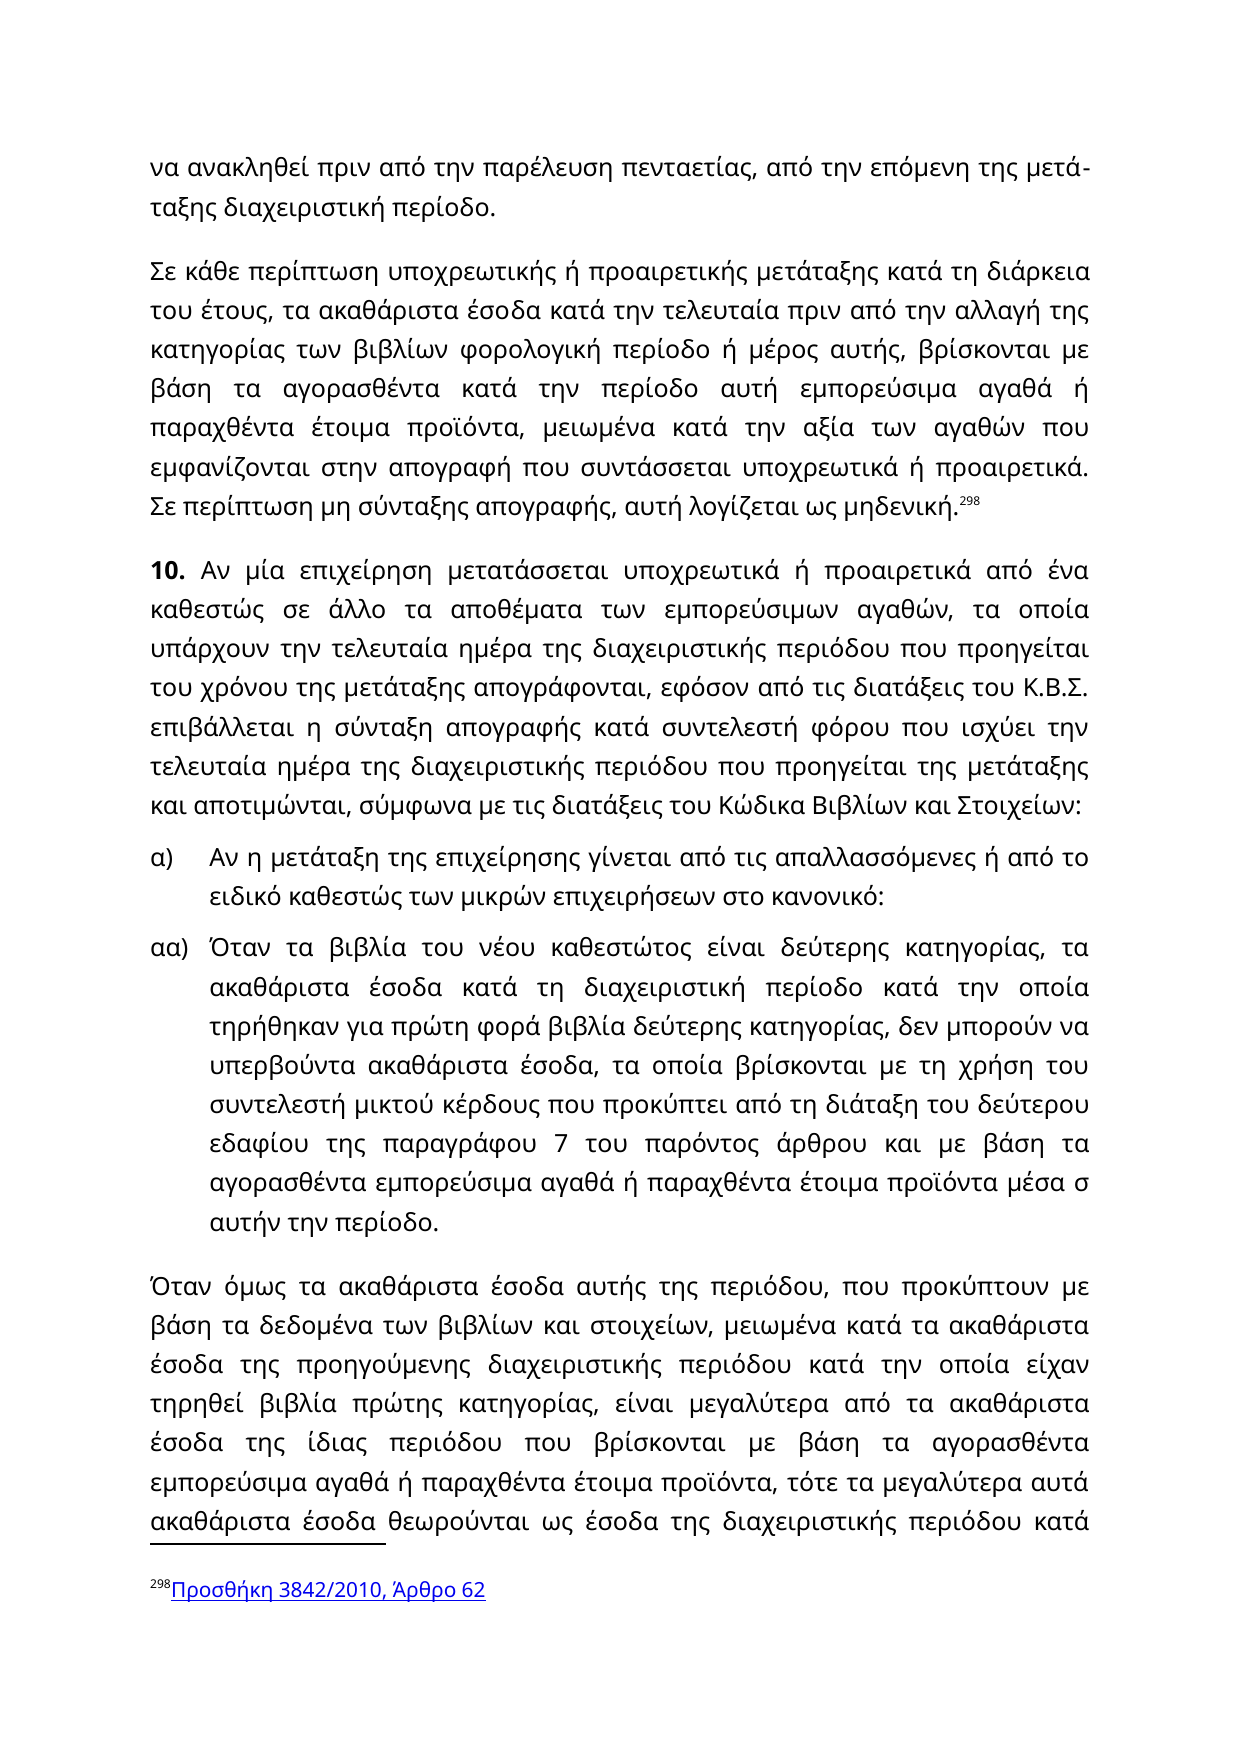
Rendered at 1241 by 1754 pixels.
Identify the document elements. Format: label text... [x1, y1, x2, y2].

text Προσθήκη 3842/2010, Άρθρο 62 [150, 1576, 1090, 1604]
text Όταν όμως τα ακαθάριστα έσοδα αυτής της περιόδου, που προκύπτουν με βάση τα δεδομένα των βιβλίων και στοιχείων, μειωμένα κατά τα ακαθάριστα έσοδα της προηγούμενης διαχειριστικής περιόδου κατά την οποία είχαν τηρηθεί βιβλία πρώτης κατηγορίας, είναι μεγαλύτερα από τα ακαθάριστα έσοδα της ίδιας περιόδου που βρίσκονται με βάση τα αγορασθέντα εμπορεύσιμα αγαθά ή παραχθέντα έτοιμα προϊόντα, τότε τα μεγαλύτερα αυτά ακαθάριστα έσοδα θεωρούνται ως έσοδα της διαχειριστικής περιόδου κατά [150, 1268, 1090, 1537]
list αα) Όταν τα βιβλία του νέου καθεστώτος είναι δεύτερης κατηγορίας, τα ακαθάριστα έσοδα κατά τη διαχειριστική περίοδο κατά την οποία τηρήθηκαν για πρώτη φορά βιβλία δεύτερης κατηγορίας, δεν μπορούν να υπερβούντα ακαθάριστα έσοδα, τα οποία βρίσκονται με τη χρήση του συντελεστή μικτού κέρδους που προκύπτει από τη διάταξη του δεύτερου εδαφίου της παραγράφου 7 του παρόντος άρθρου και με βάση τα αγορασθέντα εμπορεύσιμα αγαθά ή παραχθέντα έτοιμα προϊόντα μέσα σ αυτήν την περίοδο. [150, 930, 1090, 1238]
text Σε κάθε περίπτωση υποχρεωτικής ή προαιρετικής με­τάταξης κατά τη διάρκεια του έτους, τα ακαθάριστα έσο­δα κατά την τελευταία πριν από την αλλαγή της κατηγο­ρίας των βιβλίων φορολογική περίοδο ή μέρος αυτής, βρίσκονται με βάση τα αγορασθέντα κατά την περίοδο αυτή εμπορεύσιμα αγαθά ή παραχθέντα έτοιμα προϊό­ντα, μειωμένα κατά την αξία των αγαθών που εμφανίζο­νται στην απογραφή που συντάσσεται υποχρεωτικά ή προαιρετικά. Σε περίπτωση μη σύνταξης απογραφής, αυ­τή λογίζεται ως μηδενική. [150, 253, 1090, 522]
text να ανακληθεί πριν από την παρέλευση πενταετίας, από την επόμενη της μετά­ταξης διαχειριστική περίοδο. [150, 150, 1090, 223]
text 10. Αν μία επιχείρηση μετατάσσεται υποχρεωτικά ή προαιρετικά από ένα καθεστώς σε άλλο τα αποθέματα των εμπορεύσιμων αγαθών, τα οποία υπάρχουν την τελευταία ημέρα της διαχειριστικής περιόδου που προηγείται του χρόνου της μετάταξης απογράφονται, εφόσον από τις διατάξεις του Κ.Β.Σ. επιβάλλεται η σύνταξη απογραφής κατά συντελεστή φόρου που ισχύει την τελευταία ημέρα της διαχειριστικής περιόδου που προηγείται της μετάταξης και αποτιμώνται, σύμφωνα με τις διατάξεις του Κώδικα Βιβλίων και Στοιχείων: [150, 552, 1090, 822]
list α) Αν η μετάταξη της επιχείρησης γίνεται από τις απαλλασσόμενες ή από το ειδικό καθεστώς των μικρών επιχειρήσεων στο κανονικό: [150, 839, 1090, 912]
